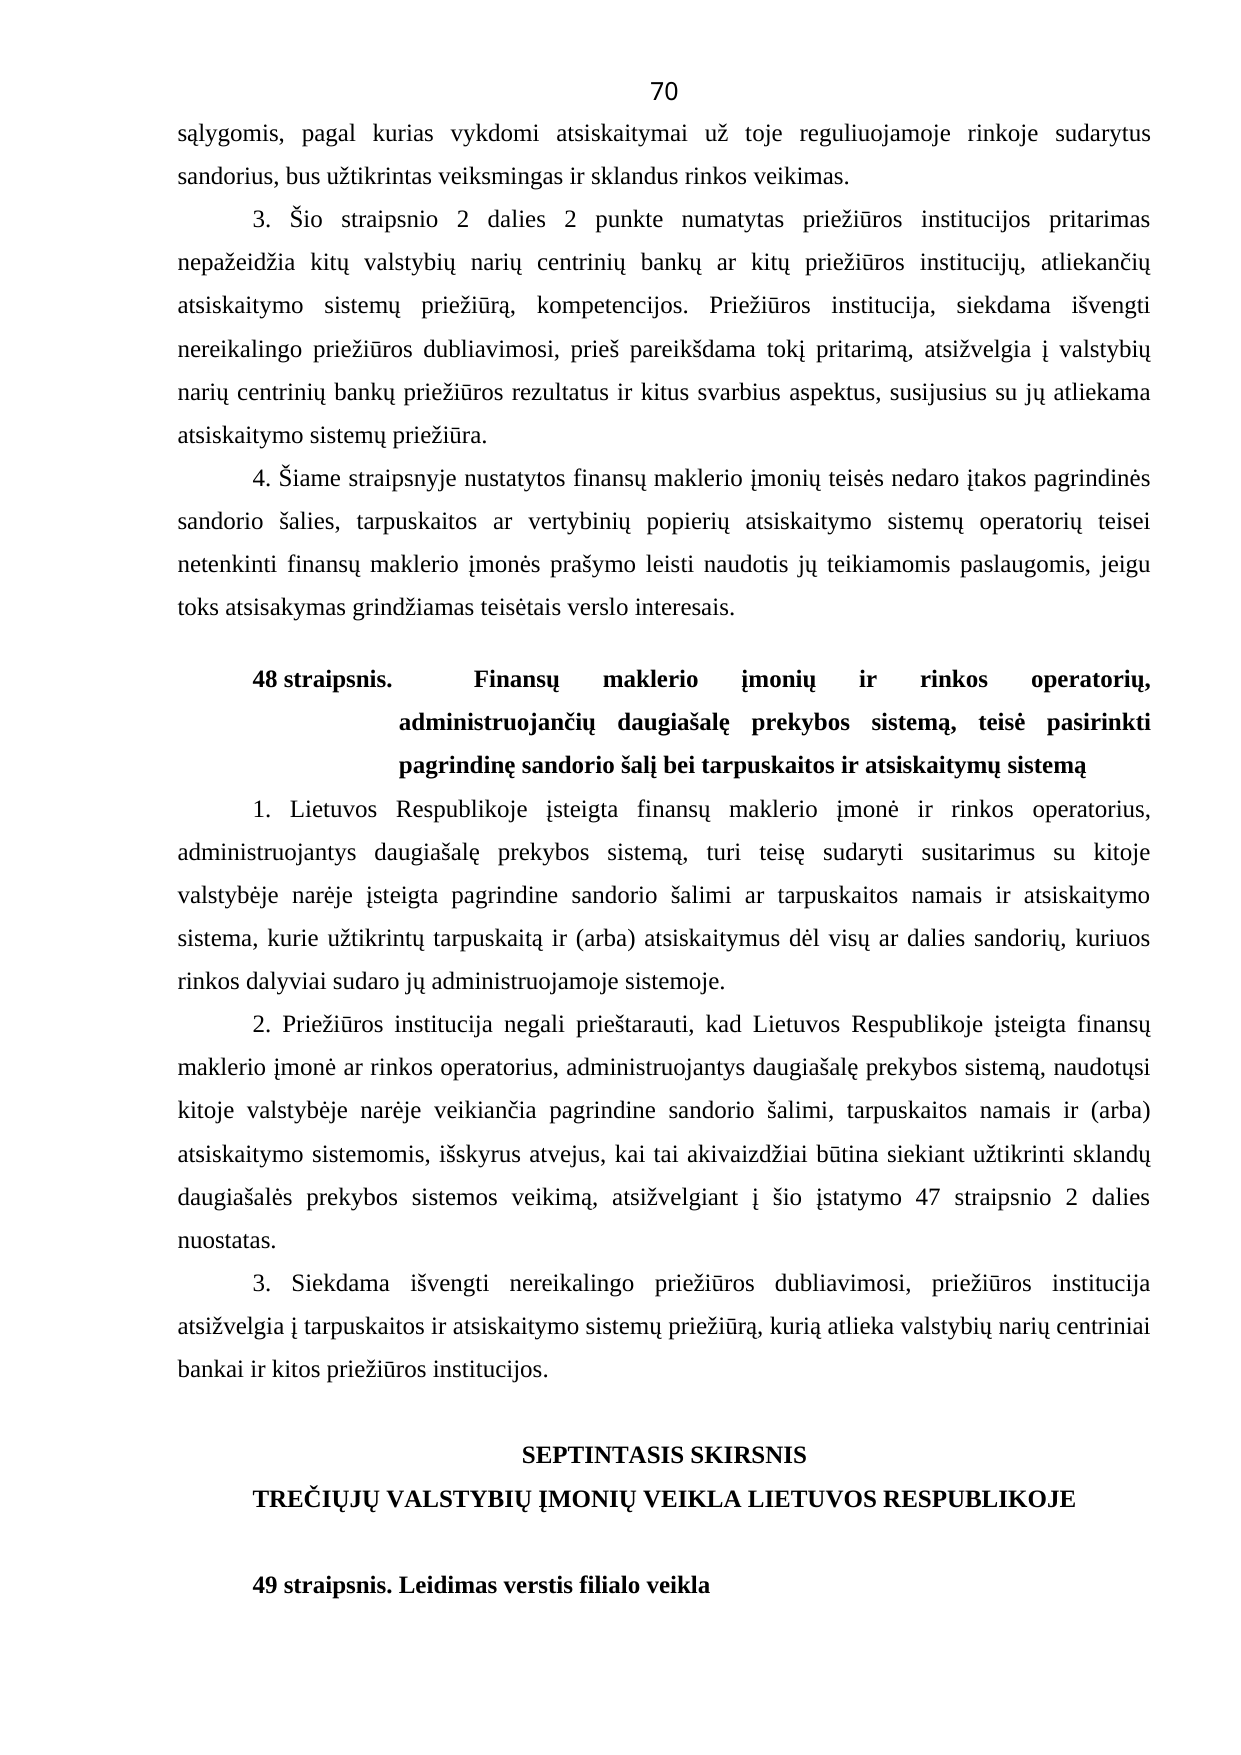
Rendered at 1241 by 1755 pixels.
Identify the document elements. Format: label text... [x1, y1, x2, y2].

text SEPTINTASIS SKIRSNIS [177, 1441, 1152, 1469]
text TREČIŲJŲ VALSTYBIŲ ĮMONIŲ VEIKLA LIETUVOS RESPUBLIKOJE [177, 1484, 1152, 1512]
text 48 straipsnis. Finansų maklerio įmonių ir rinkos operatorių, administruojančių daugiašalę prekybos sistemą, teisė pasirinkti pagrindinę sandorio šalį bei tarpuskaitos ir atsiskaitymų sistemą [252, 664, 1152, 779]
text 49 straipsnis. Leidimas verstis filialo veikla [177, 1570, 1152, 1599]
text 2. Priežiūros institucija negali prieštarauti, kad Lietuvos Respublikoje įsteigta finansų maklerio įmonė ar rinkos operatorius, administruojantys daugiašalę prekybos sistemą, naudotųsi kitoje valstybėje narėje veikiančia pagrindine sandorio šalimi, tarpuskaitos namais ir (arba) atsiskaitymo sistemomis, išskyrus atvejus, kai tai akivaizdžiai būtina siekiant užtikrinti sklandų daugiašalės prekybos sistemos veikimą, atsižvelgiant į šio įstatymo 47 straipsnio 2 dalies nuostatas. [177, 1009, 1152, 1254]
text 1. Lietuvos Respublikoje įsteigta finansų maklerio įmonė ir rinkos operatorius, administruojantys daugiašalę prekybos sistemą, turi teisę sudaryti susitarimus su kitoje valstybėje narėje įsteigta pagrindine sandorio šalimi ar tarpuskaitos namais ir atsiskaitymo sistema, kurie užtikrintų tarpuskaitą ir (arba) atsiskaitymus dėl visų ar dalies sandorių, kuriuos rinkos dalyviai sudaro jų administruojamoje sistemoje. [177, 794, 1152, 995]
text 3. Siekdama išvengti nereikalingo priežiūros dubliavimosi, priežiūros institucija atsižvelgia į tarpuskaitos ir atsiskaitymo sistemų priežiūrą, kurią atlieka valstybių narių centriniai bankai ir kitos priežiūros institucijos. [177, 1268, 1152, 1383]
text sąlygomis, pagal kurias vykdomi atsiskaitymai už toje reguliuojamoje rinkoje sudarytus sandorius, bus užtikrintas veiksmingas ir sklandus rinkos veikimas. [177, 118, 1152, 190]
text 3. Šio straipsnio 2 dalies 2 punkte numatytas priežiūros institucijos pritarimas nepažeidžia kitų valstybių narių centrinių bankų ar kitų priežiūros institucijų, atliekančių atsiskaitymo sistemų priežiūrą, kompetencijos. Priežiūros institucija, siekdama išvengti nereikalingo priežiūros dubliavimosi, prieš pareikšdama tokį pritarimą, atsižvelgia į valstybių narių centrinių bankų priežiūros rezultatus ir kitus svarbius aspektus, susijusius su jų atliekama atsiskaitymo sistemų priežiūra. [177, 204, 1152, 449]
text 4. Šiame straipsnyje nustatytos finansų maklerio įmonių teisės nedaro įtakos pagrindinės sandorio šalies, tarpuskaitos ar vertybinių popierių atsiskaitymo sistemų operatorių teisei netenkinti finansų maklerio įmonės prašymo leisti naudotis jų teikiamomis paslaugomis, jeigu toks atsisakymas grindžiamas teisėtais verslo interesais. [177, 463, 1152, 621]
